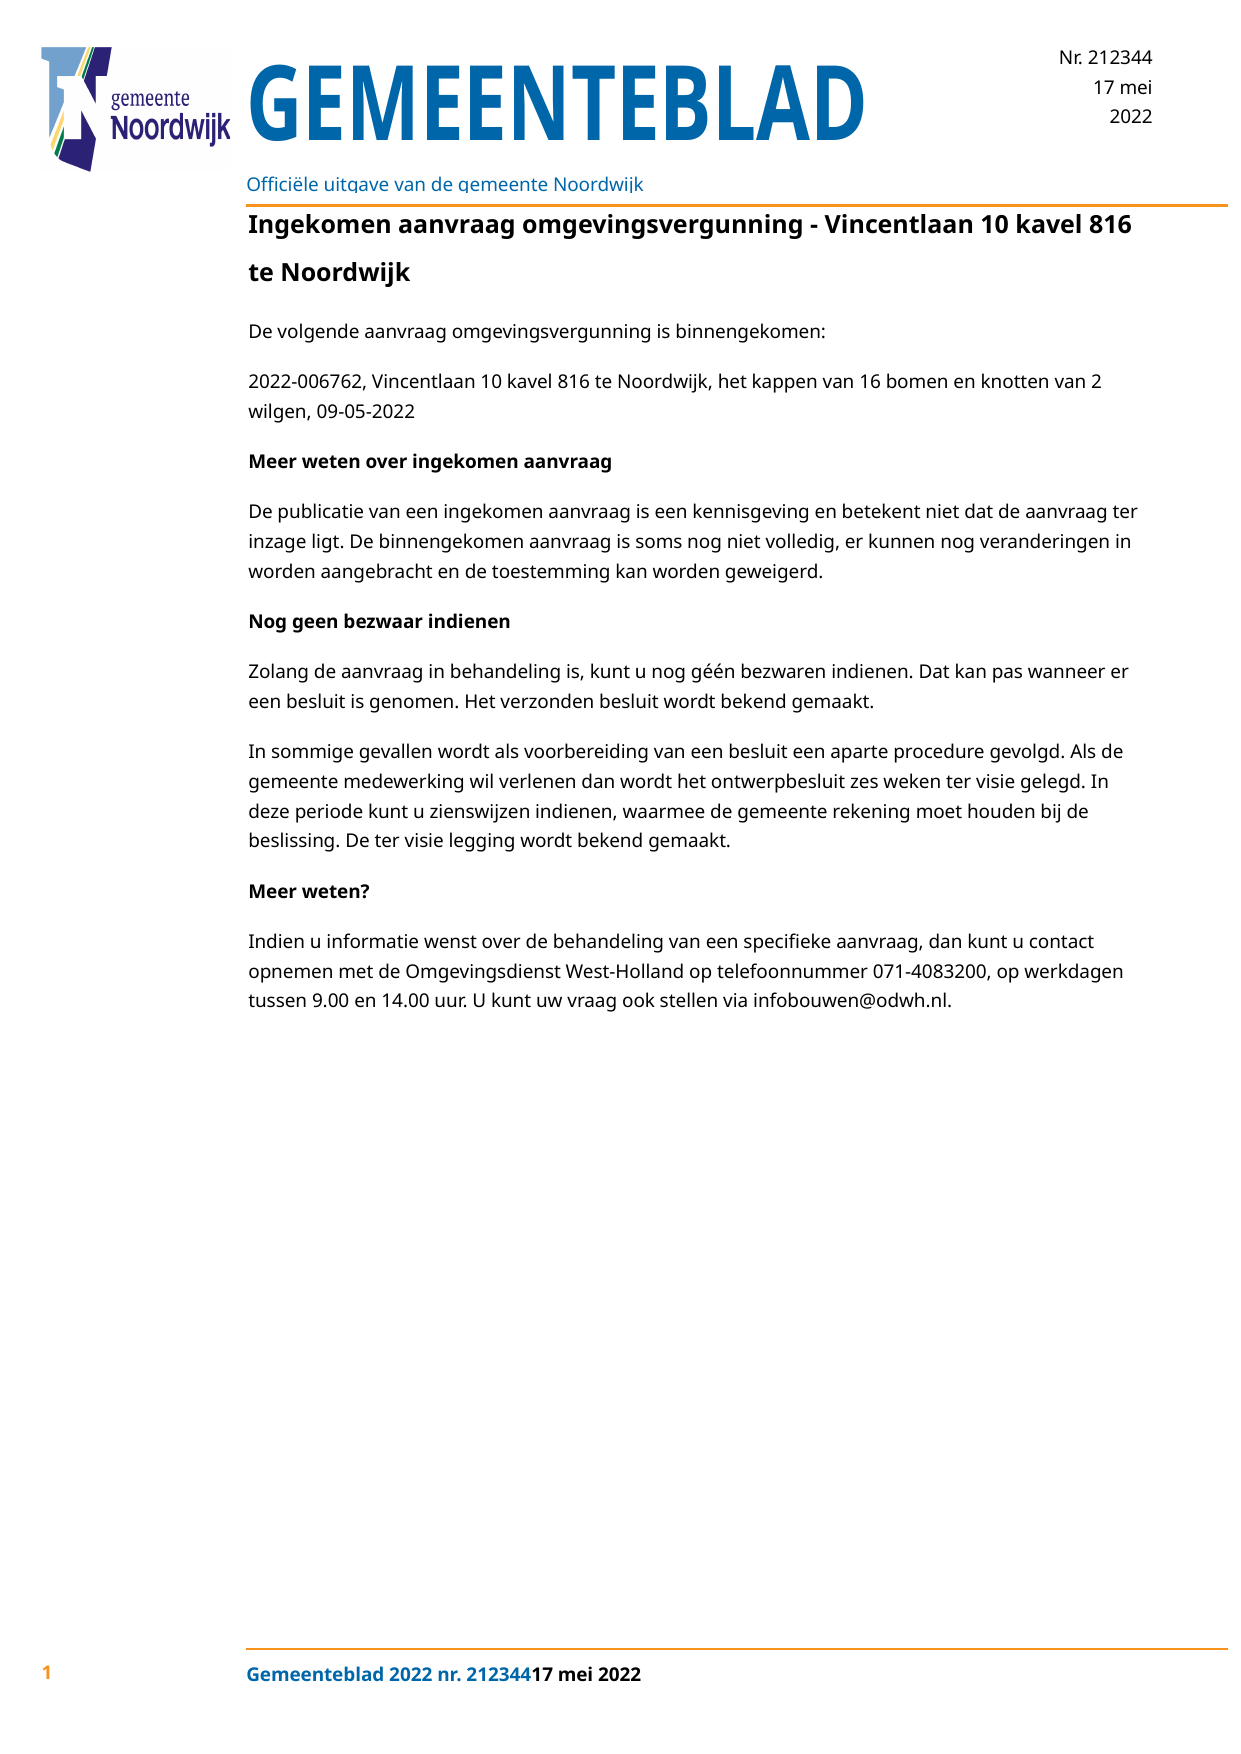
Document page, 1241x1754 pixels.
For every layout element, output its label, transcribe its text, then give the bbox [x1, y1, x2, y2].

text De publicatie van een ingekomen aanvraag is een kennisgeving en betekent niet dat de aanvraag ter inzage ligt. De binnengekomen aanvraag is soms nog niet volledig, er kunnen nog veranderingen in worden aangebracht en de toestemming kan worden geweigerd. [248, 499, 1152, 584]
text Meer weten? [248, 878, 1152, 904]
text Indien u informatie wenst over de behandeling van een specifieke aanvraag, dan kunt u contact opnemen met de Omgevingsdienst West-Holland op telefoonnummer 071-4083200, op werkdagen tussen 9.00 en 14.00 uur. U kunt uw vraag ook stellen via infobouwen@odwh.nl. [248, 928, 1152, 1013]
text Zolang de aanvraag in behandeling is, kunt u nog géén bezwaren indienen. Dat kan pas wanneer er een besluit is genomen. Het verzonden besluit wordt bekend gemaakt. [248, 659, 1152, 714]
text De volgende aanvraag omgevingsvergunning is binnengekomen: [248, 318, 1152, 344]
text Meer weten over ingekomen aanvraag [248, 448, 1152, 474]
text 2022-006762, Vincentlaan 10 kavel 816 te Noordwijk, het kappen van 16 bomen en knotten van 2 wilgen, 09-05-2022 [248, 368, 1152, 424]
picture [41, 47, 231, 172]
text Ingekomen aanvraag omgevingsvergunning - Vincentlaan 10 kavel 816 te Noordwijk [248, 207, 1152, 288]
text Nog geen bezwaar indienen [248, 608, 1152, 634]
text In sommige gevallen wordt als voorbereiding van een besluit een aparte procedure gevolgd. Als de gemeente medewerking wil verlenen dan wordt het ontwerpbesluit zes weken ter visie gelegd. In deze periode kunt u zienswijzen indienen, waarmee de gemeente rekening moet houden bij de beslissing. De ter visie legging wordt bekend gemaakt. [248, 739, 1152, 853]
